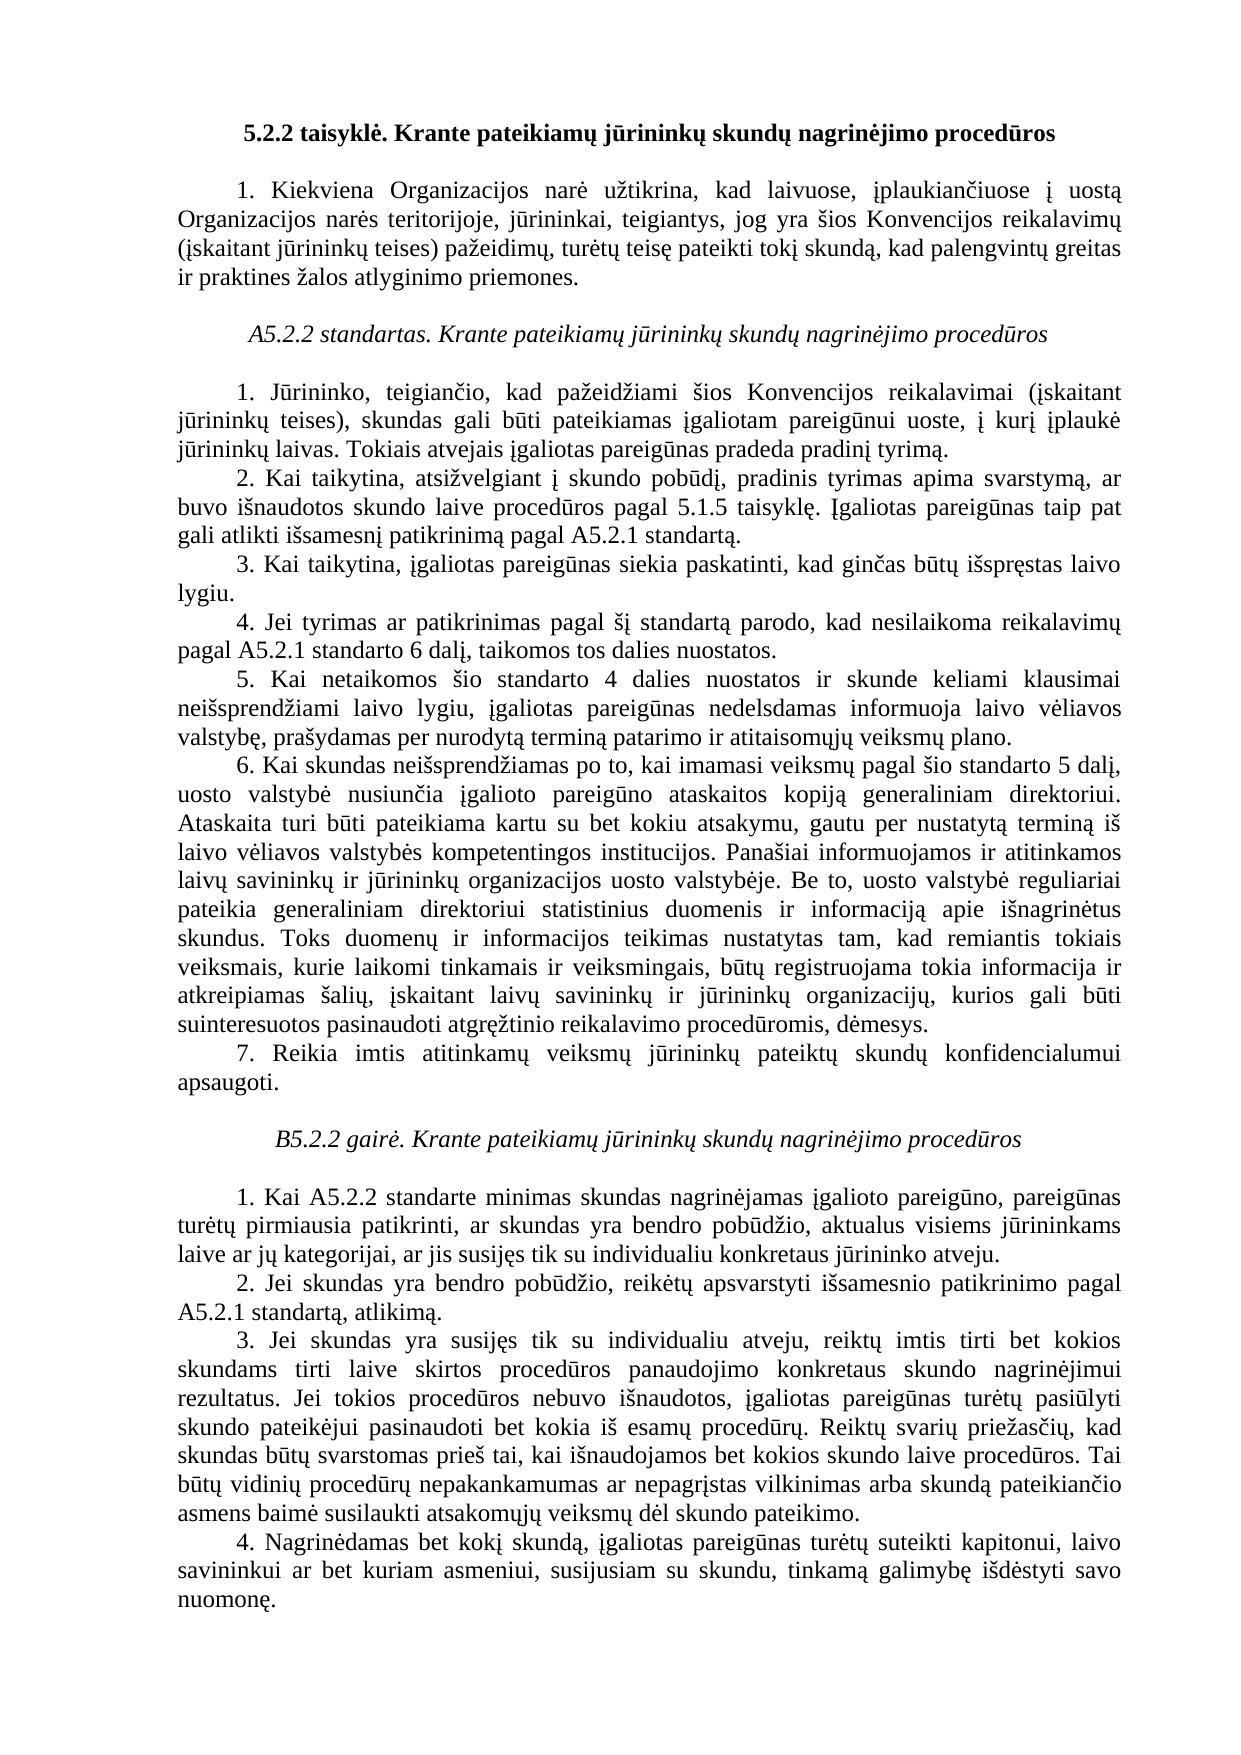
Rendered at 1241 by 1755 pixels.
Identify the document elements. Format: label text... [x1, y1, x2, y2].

text 5.2.2 taisyklė. Krante pateikiamų jūrininkų skundų nagrinėjimo procedūros [177, 118, 1122, 147]
text B5.2.2 gairė. Krante pateikiamų jūrininkų skundų nagrinėjimo procedūros [177, 1124, 1122, 1153]
text A5.2.2 standartas. Krante pateikiamų jūrininkų skundų nagrinėjimo procedūros [177, 319, 1122, 348]
text 4. Nagrinėdamas bet kokį skundą, įgaliotas pareigūnas turėtų suteikti kapitonui, laivo savininkui ar bet kuriam asmeniui, susijusiam su skundu, tinkamą galimybę išdėstyti savo nuomonę. [177, 1527, 1122, 1613]
text 3. Jei skundas yra susijęs tik su individualiu atveju, reiktų imtis tirti bet kokios skundams tirti laive skirtos procedūros panaudojimo konkretaus skundo nagrinėjimui rezultatus. Jei tokios procedūros nebuvo išnaudotos, įgaliotas pareigūnas turėtų pasiūlyti skundo pateikėjui pasinaudoti bet kokia iš esamų procedūrų. Reiktų svarių priežasčių, kad skundas būtų svarstomas prieš tai, kai išnaudojamos bet kokios skundo laive procedūros. Tai būtų vidinių procedūrų nepakankamumas ar nepagrįstas vilkinimas arba skundą pateikiančio asmens baimė susilaukti atsakomųjų veiksmų dėl skundo pateikimo. [177, 1326, 1122, 1527]
text 2. Jei skundas yra bendro pobūdžio, reikėtų apsvarstyti išsamesnio patikrinimo pagal A5.2.1 standartą, atlikimą. [177, 1268, 1122, 1326]
text 6. Kai skundas neišsprendžiamas po to, kai imamasi veiksmų pagal šio standarto 5 dalį, uosto valstybė nusiunčia įgalioto pareigūno ataskaitos kopiją generaliniam direktoriui. Ataskaita turi būti pateikiama kartu su bet kokiu atsakymu, gautu per nustatytą terminą iš laivo vėliavos valstybės kompetentingos institucijos. Panašiai informuojamos ir atitinkamos laivų savininkų ir jūrininkų organizacijos uosto valstybėje. Be to, uosto valstybė reguliariai pateikia generaliniam direktoriui statistinius duomenis ir informaciją apie išnagrinėtus skundus. Toks duomenų ir informacijos teikimas nustatytas tam, kad remiantis tokiais veiksmais, kurie laikomi tinkamais ir veiksmingais, būtų registruojama tokia informacija ir atkreipiamas šalių, įskaitant laivų savininkų ir jūrininkų organizacijų, kurios gali būti suinteresuotos pasinaudoti atgręžtinio reikalavimo procedūromis, dėmesys. [177, 751, 1122, 1038]
text 7. Reikia imtis atitinkamų veiksmų jūrininkų pateiktų skundų konfidencialumui apsaugoti. [177, 1038, 1122, 1096]
text 2. Kai taikytina, atsižvelgiant į skundo pobūdį, pradinis tyrimas apima svarstymą, ar buvo išnaudotos skundo laive procedūros pagal 5.1.5 taisyklę. Įgaliotas pareigūnas taip pat gali atlikti išsamesnį patikrinimą pagal A5.2.1 standartą. [177, 463, 1122, 549]
text 5. Kai netaikomos šio standarto 4 dalies nuostatos ir skunde keliami klausimai neišsprendžiami laivo lygiu, įgaliotas pareigūnas nedelsdamas informuoja laivo vėliavos valstybę, prašydamas per nurodytą terminą patarimo ir atitaisomųjų veiksmų plano. [177, 664, 1122, 751]
text 1. Kiekviena Organizacijos narė užtikrina, kad laivuose, įplaukiančiuose į uostą Organizacijos narės teritorijoje, jūrininkai, teigiantys, jog yra šios Konvencijos reikalavimų (įskaitant jūrininkų teises) pažeidimų, turėtų teisę pateikti tokį skundą, kad palengvintų greitas ir praktines žalos atlyginimo priemones. [177, 176, 1122, 291]
text 1. Jūrininko, teigiančio, kad pažeidžiami šios Konvencijos reikalavimai (įskaitant jūrininkų teises), skundas gali būti pateikiamas įgaliotam pareigūnui uoste, į kurį įplaukė jūrininkų laivas. Tokiais atvejais įgaliotas pareigūnas pradeda pradinį tyrimą. [177, 377, 1122, 463]
text 1. Kai A5.2.2 standarte minimas skundas nagrinėjamas įgalioto pareigūno, pareigūnas turėtų pirmiausia patikrinti, ar skundas yra bendro pobūdžio, aktualus visiems jūrininkams laive ar jų kategorijai, ar jis susijęs tik su individualiu konkretaus jūrininko atveju. [177, 1182, 1122, 1268]
text 4. Jei tyrimas ar patikrinimas pagal šį standartą parodo, kad nesilaikoma reikalavimų pagal A5.2.1 standarto 6 dalį, taikomos tos dalies nuostatos. [177, 607, 1122, 664]
text 3. Kai taikytina, įgaliotas pareigūnas siekia paskatinti, kad ginčas būtų išspręstas laivo lygiu. [177, 549, 1122, 607]
